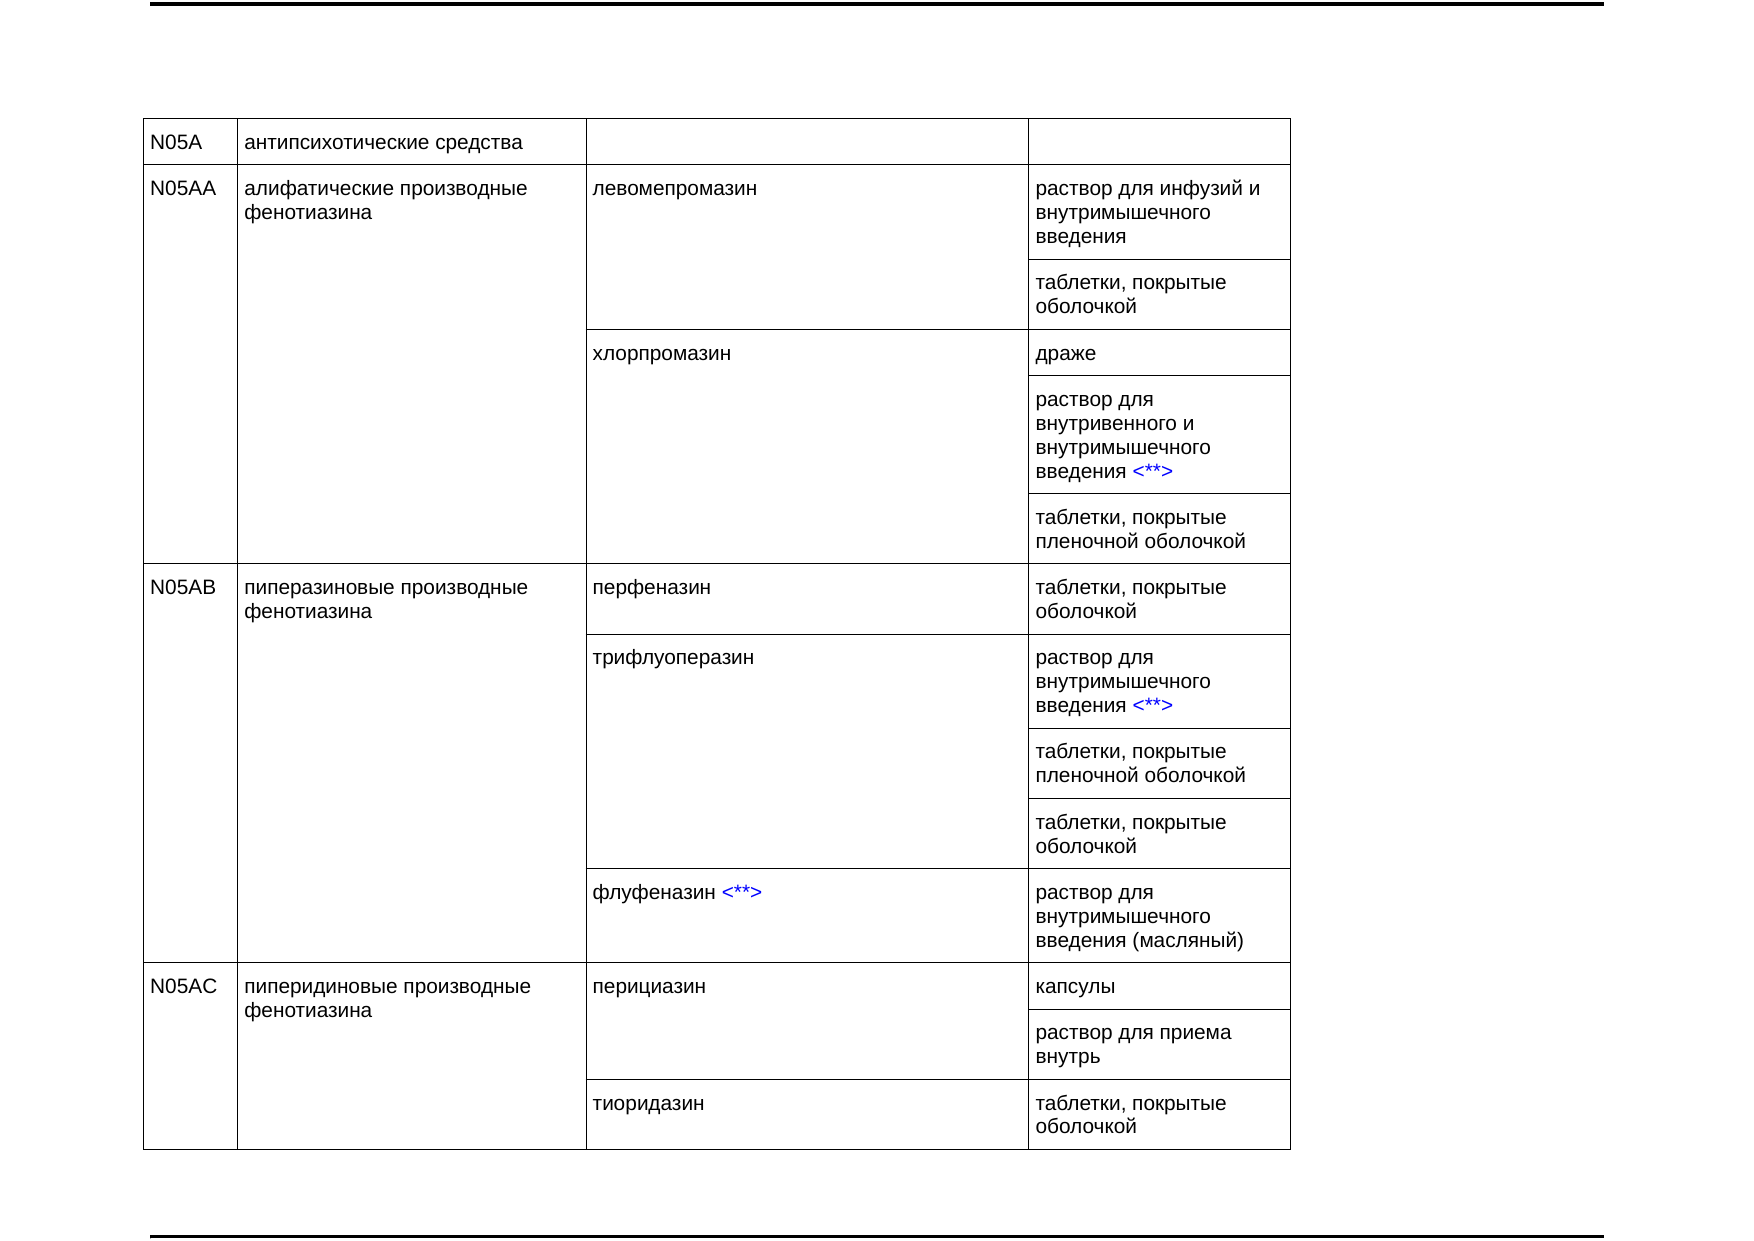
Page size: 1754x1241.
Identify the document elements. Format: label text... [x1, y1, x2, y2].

table_cell раствор для внутримышечного введения (масляный) [1029, 869, 1290, 962]
table_cell пиперазиновые производные фенотиазина [238, 564, 586, 962]
table_cell пиперидиновые производные фенотиазина [238, 963, 586, 1149]
table_cell раствор для инфузий и внутримышечного введения [1029, 165, 1290, 258]
table_cell трифлуоперазин [587, 635, 1028, 868]
table_cell N05AA [144, 165, 237, 563]
table_cell таблетки, покрытые оболочкой [1029, 1080, 1290, 1149]
table_cell тиоридазин [587, 1080, 1028, 1149]
table_cell антипсихотические средства [238, 119, 586, 164]
table_cell алифатические производные фенотиазина [238, 165, 586, 563]
table_cell драже [1029, 330, 1290, 375]
table_cell таблетки, покрытые пленочной оболочкой [1029, 494, 1290, 563]
table_cell N05A [144, 119, 237, 164]
table_cell раствор для приема внутрь [1029, 1010, 1290, 1079]
table_cell перфеназин [587, 564, 1028, 633]
table_cell [1029, 119, 1290, 164]
table_cell таблетки, покрытые оболочкой [1029, 260, 1290, 329]
table_cell капсулы [1029, 963, 1290, 1008]
table_cell левомепромазин [587, 165, 1028, 329]
table_cell N05AB [144, 564, 237, 962]
table_cell таблетки, покрытые оболочкой [1029, 799, 1290, 868]
table_cell таблетки, покрытые пленочной оболочкой [1029, 729, 1290, 798]
table_cell флуфеназин <**> [587, 869, 1028, 962]
table_cell N05AC [144, 963, 237, 1149]
table_cell [587, 119, 1028, 164]
table_cell хлорпромазин [587, 330, 1028, 563]
table_cell перициазин [587, 963, 1028, 1079]
table_cell таблетки, покрытые оболочкой [1029, 564, 1290, 633]
table_cell раствор для внутривенного и внутримышечного введения <**> [1029, 376, 1290, 493]
table_cell раствор для внутримышечного введения <**> [1029, 635, 1290, 728]
